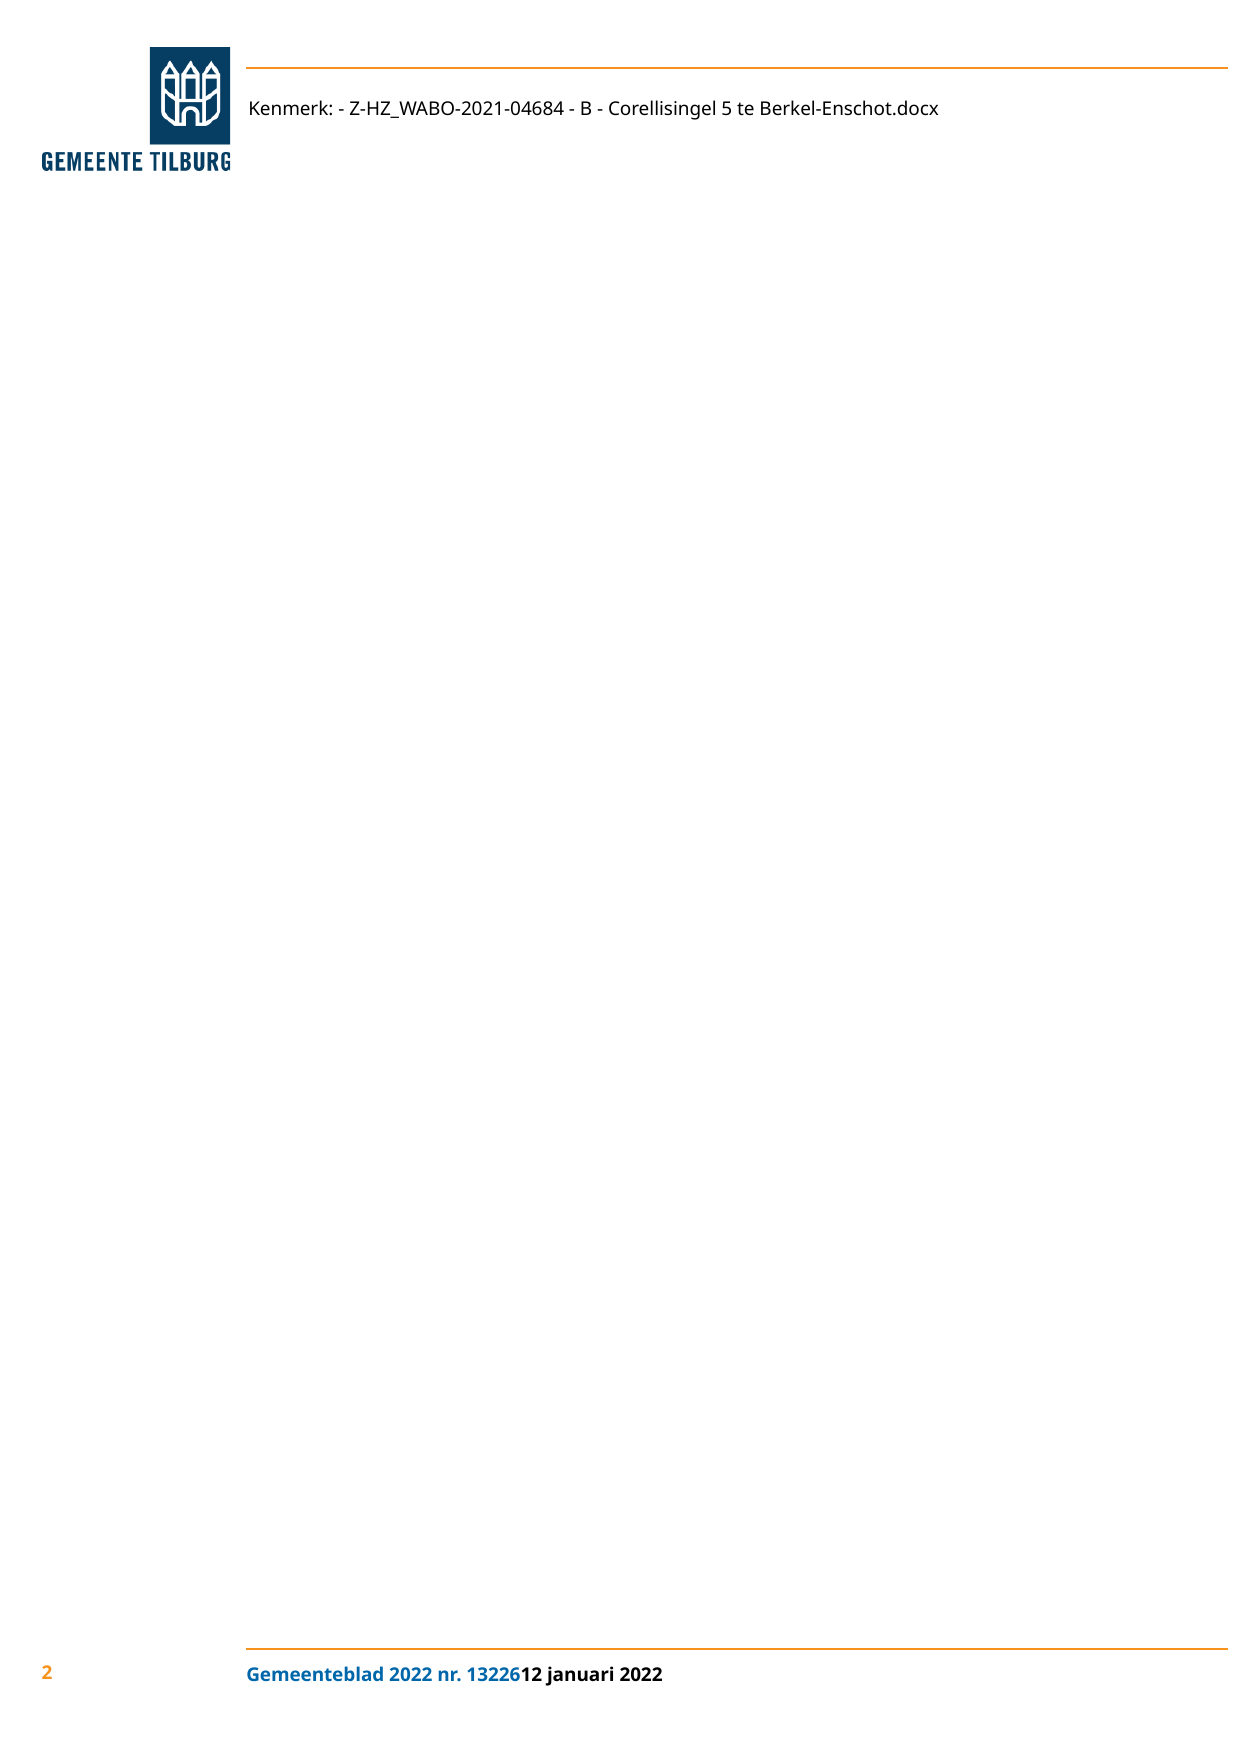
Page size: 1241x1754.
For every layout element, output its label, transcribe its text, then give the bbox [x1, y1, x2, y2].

picture [41, 47, 231, 172]
text Kenmerk: - Z-HZ_WABO-2021-04684 - B - Corellisingel 5 te Berkel-Enschot.docx [248, 95, 1152, 121]
